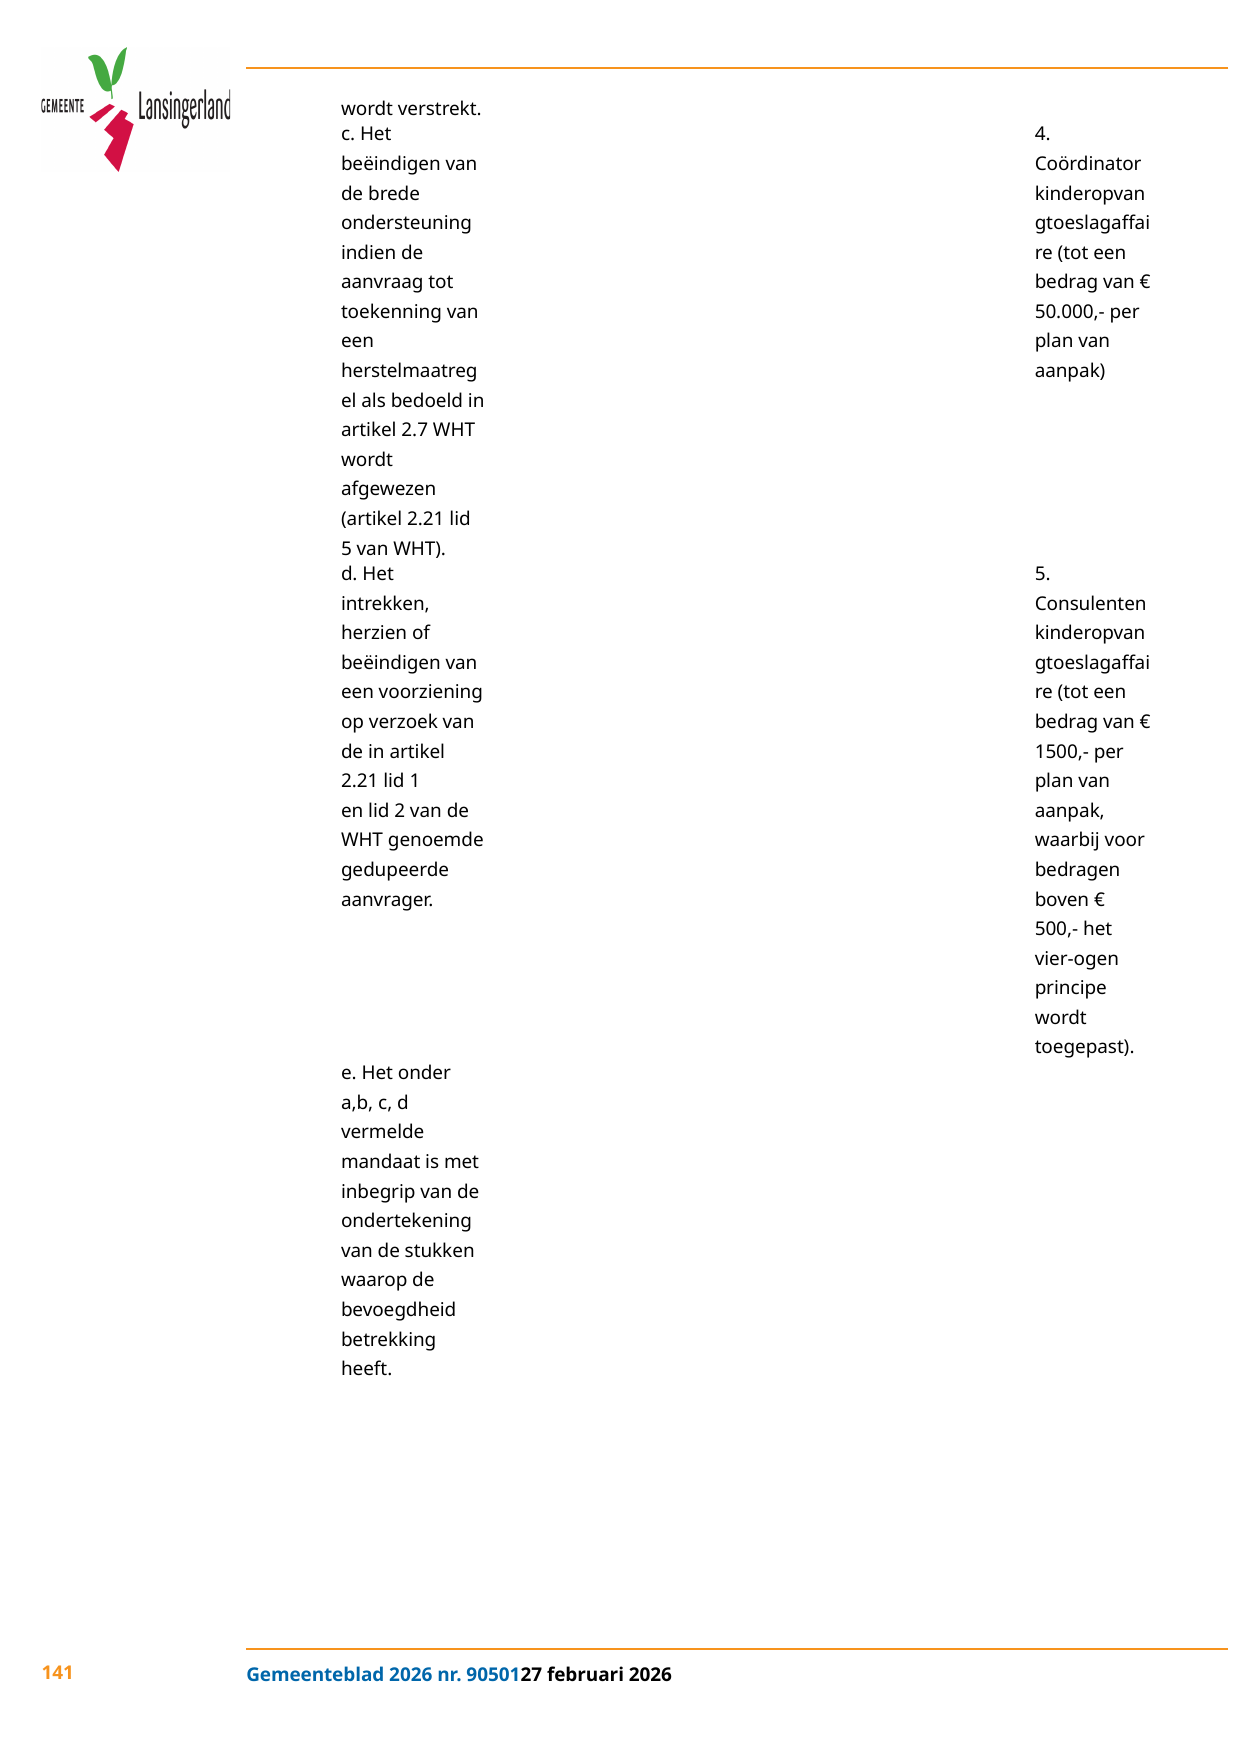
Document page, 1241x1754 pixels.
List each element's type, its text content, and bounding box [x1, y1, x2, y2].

table_cell d. Het intrekken, herzien of beëindigen van een voorziening op verzoek van de in artikel 2.21 lid 1 en lid 2 van de WHT genoemde gedupeerde aanvrager. [341, 560, 486, 1059]
table_cell [486, 560, 676, 1059]
table_cell [841, 121, 938, 560]
table_cell wordt verstrekt. [341, 95, 486, 121]
table_cell [841, 560, 938, 1059]
table_cell [486, 1060, 676, 1381]
table_cell [676, 95, 841, 121]
table_cell [676, 560, 841, 1059]
table_cell [841, 1060, 938, 1381]
table_cell [1035, 95, 1152, 121]
table_cell [248, 95, 341, 121]
table_cell e. Het onder a,b, c, d vermelde mandaat is met inbegrip van de ondertekening van de stukken waarop de bevoegdheid betrekking heeft. [341, 1060, 486, 1381]
table_cell [938, 1060, 1034, 1381]
picture [41, 47, 231, 172]
table_cell [841, 95, 938, 121]
table_cell [486, 95, 676, 121]
table_cell [486, 121, 676, 560]
table_cell [248, 121, 341, 560]
table_cell 5. Consulenten kinderopvangtoeslagaffaire (tot een bedrag van € 1500,- per plan van aanpak, waarbij voor bedragen boven € 500,- het vier-ogen principe wordt toegepast). [1035, 560, 1152, 1059]
table_cell [676, 121, 841, 560]
table_cell 4. Coördinator kinderopvangtoeslagaffaire (tot een bedrag van € 50.000,- per plan van aanpak) [1035, 121, 1152, 560]
table_cell [938, 121, 1034, 560]
table_cell [248, 1060, 341, 1381]
table_cell [248, 560, 341, 1059]
table_cell [676, 1060, 841, 1381]
table_cell c. Het beëindigen van de brede ondersteuning indien de aanvraag tot toekenning van een herstelmaatregel als bedoeld in artikel 2.7 WHT wordt afgewezen (artikel 2.21 lid 5 van WHT). [341, 121, 486, 560]
table_cell [938, 95, 1034, 121]
table_cell [1035, 1060, 1152, 1381]
table_cell [938, 560, 1034, 1059]
